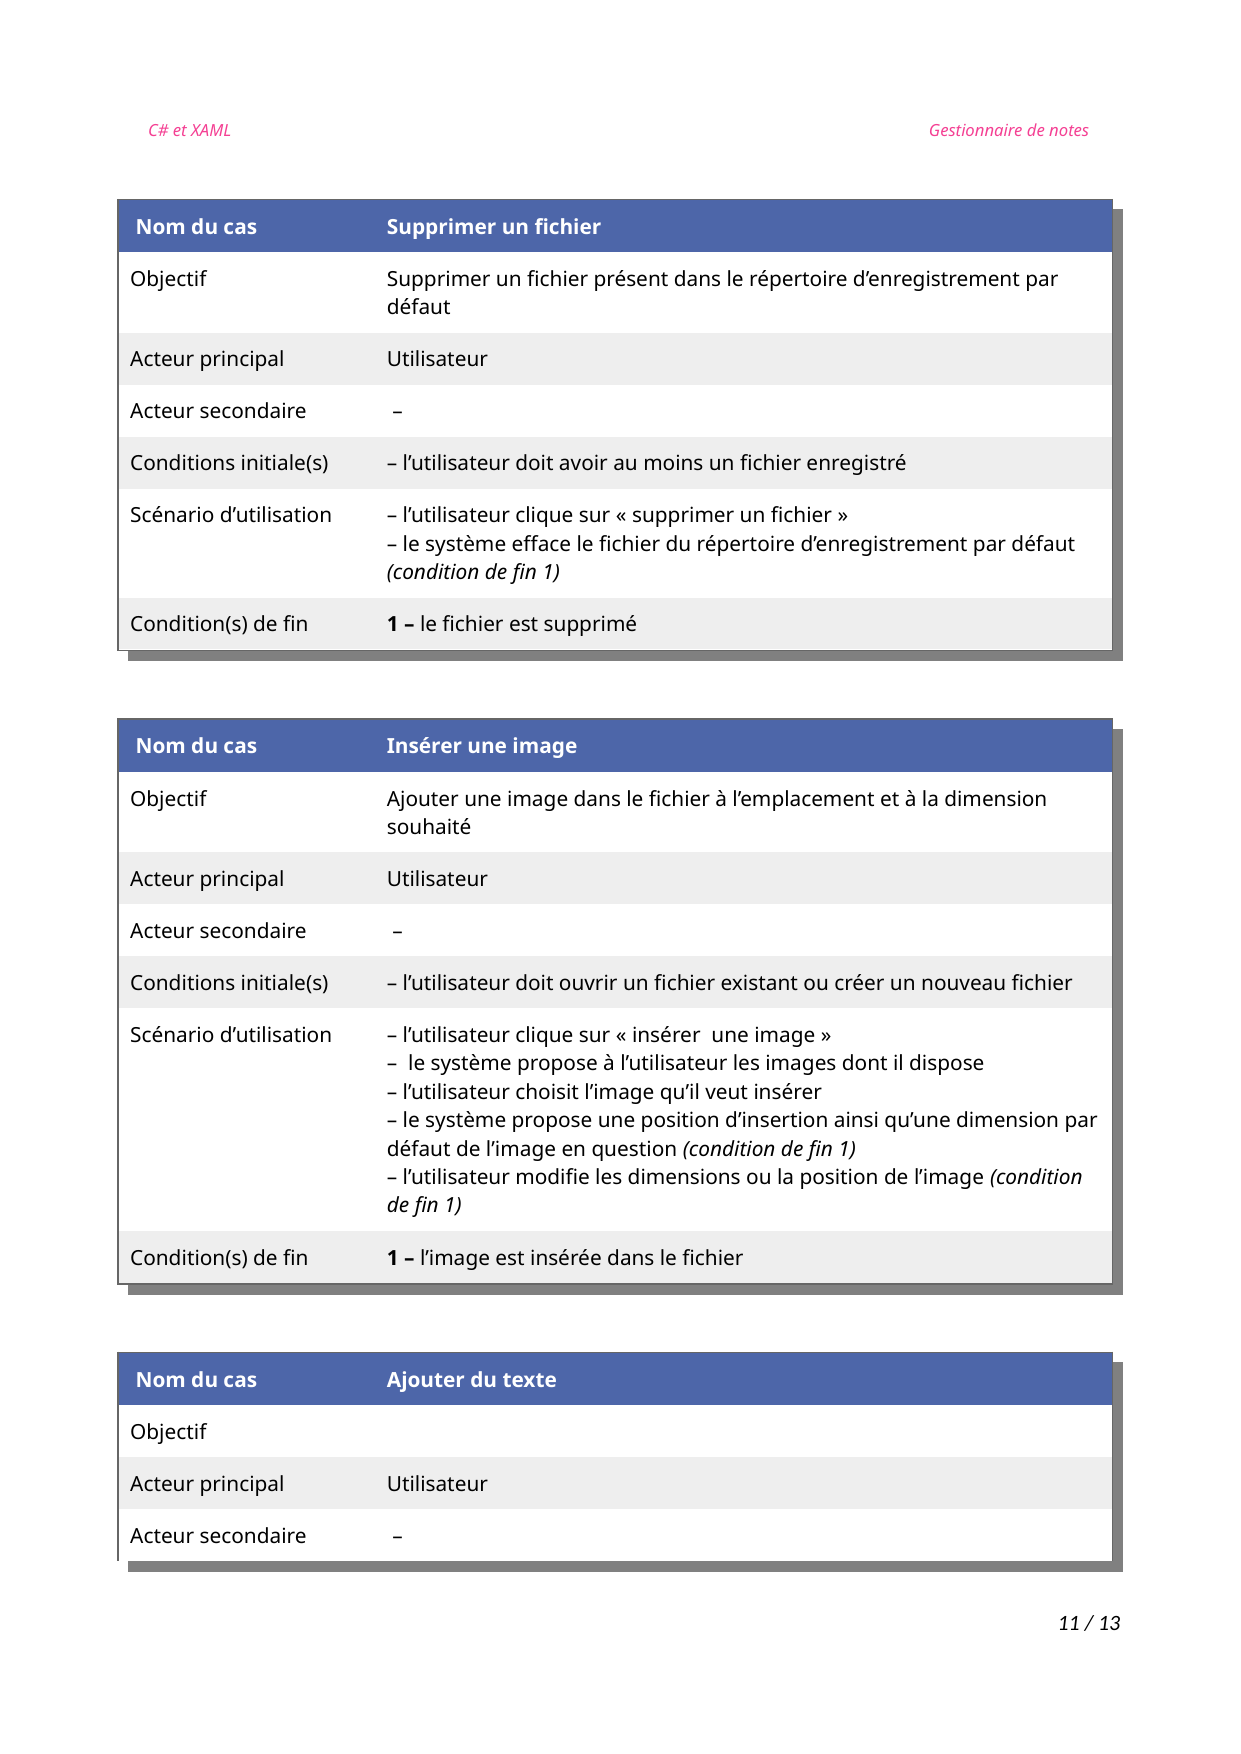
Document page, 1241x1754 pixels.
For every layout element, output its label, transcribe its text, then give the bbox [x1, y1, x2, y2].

table_cell – l’utilisateur doit avoir au moins un fichier enregistré [375, 437, 1112, 489]
table_cell 1 – le fichier est supprimé [375, 598, 1112, 649]
table_cell – l’utilisateur clique sur « supprimer un fichier » – le système efface le fichier du répertoire d’enregistrement par défaut (condition de fin 1) [375, 489, 1112, 597]
table_cell Objectif [119, 772, 375, 852]
table_cell Acteur secondaire [119, 904, 375, 956]
table_header Insérer une image [375, 720, 1112, 772]
table_header Supprimer un fichier [375, 200, 1112, 252]
table_cell Conditions initiale(s) [119, 437, 375, 489]
table_header Ajouter du texte [375, 1353, 1112, 1405]
table_cell – l’utilisateur doit ouvrir un fichier existant ou créer un nouveau fichier [375, 956, 1112, 1008]
table_header Nom du cas [119, 720, 375, 772]
table_header Nom du cas [119, 1353, 375, 1405]
table_cell Scénario d’utilisation [119, 489, 375, 597]
table_cell Condition(s) de fin [119, 598, 375, 649]
table_header Nom du cas [119, 200, 375, 252]
table_cell – [375, 385, 1112, 437]
table_cell Acteur principal [119, 1457, 375, 1509]
table_cell Utilisateur [375, 852, 1112, 904]
table_cell – [375, 1509, 1112, 1561]
table_cell Supprimer un fichier présent dans le répertoire d’enregistrement par défaut [375, 252, 1112, 333]
table_cell Acteur secondaire [119, 1509, 375, 1561]
table_cell Acteur principal [119, 852, 375, 904]
table_cell Scénario d’utilisation [119, 1008, 375, 1231]
table_cell [375, 1405, 1112, 1457]
table_cell Acteur secondaire [119, 385, 375, 437]
table_cell Objectif [119, 1405, 375, 1457]
table_cell 1 – l’image est insérée dans le fichier [375, 1231, 1112, 1283]
table_cell Ajouter une image dans le fichier à l’emplacement et à la dimension souhaité [375, 772, 1112, 852]
table_cell Condition(s) de fin [119, 1231, 375, 1283]
table_cell Objectif [119, 252, 375, 333]
table_cell – l’utilisateur clique sur « insérer une image » – le système propose à l’utilisateur les images dont il dispose – l’utilisateur choisit l’image qu’il veut insérer – le système propose une position d’insertion ainsi qu’une dimension par défaut de l’image en question (condition de fin 1) – l’utilisateur modifie les dimensions ou la position de l’image (condition de fin 1) [375, 1008, 1112, 1231]
table_cell – [375, 904, 1112, 956]
table_cell Acteur principal [119, 333, 375, 385]
table_cell Utilisateur [375, 333, 1112, 385]
table_cell Conditions initiale(s) [119, 956, 375, 1008]
table_cell Utilisateur [375, 1457, 1112, 1509]
